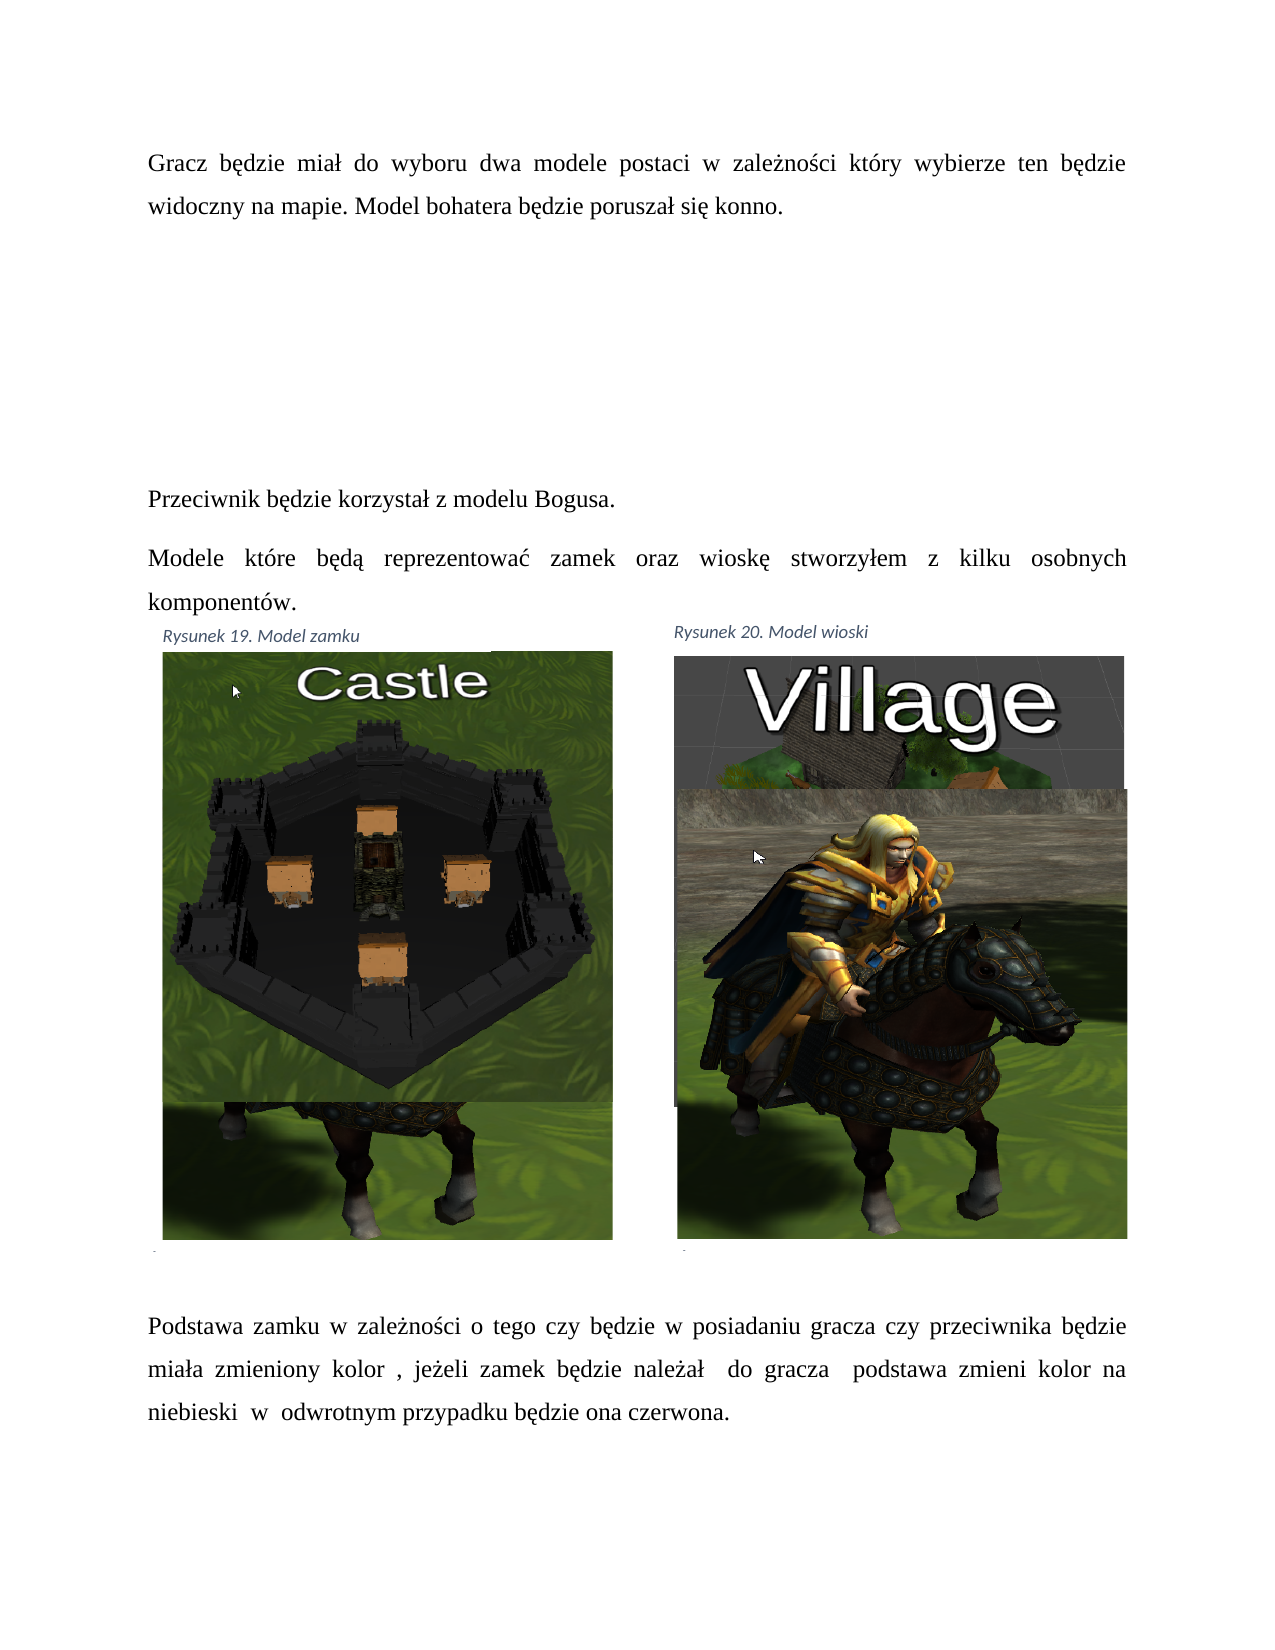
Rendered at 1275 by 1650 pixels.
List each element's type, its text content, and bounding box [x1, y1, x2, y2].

text Rysunek 19. Model zamku [162, 624, 491, 647]
text Rysunek 20. Model wioski [673, 621, 1010, 643]
text Podstawa zamku w zależności o tego czy będzie w posiadaniu gracza czy przeciwnika będzie miała zmieniony kolor , jeżeli zamek będzie należał do gracza podstawa zmieni kolor na niebieski w odwrotnym przypadku będzie ona czerwona. [148, 1311, 1127, 1426]
text Przeciwnik będzie korzystał z modelu Bogusa. [148, 484, 1127, 512]
text Modele które będą reprezentować zamek oraz wioskę stworzyłem z kilku osobnych komponentów. [148, 543, 1127, 615]
text Gracz będzie miał do wyboru dwa modele postaci w zależności który wybierze ten będzie widoczny na mapie. Model bohatera będzie poruszał się konno. [148, 148, 1127, 219]
